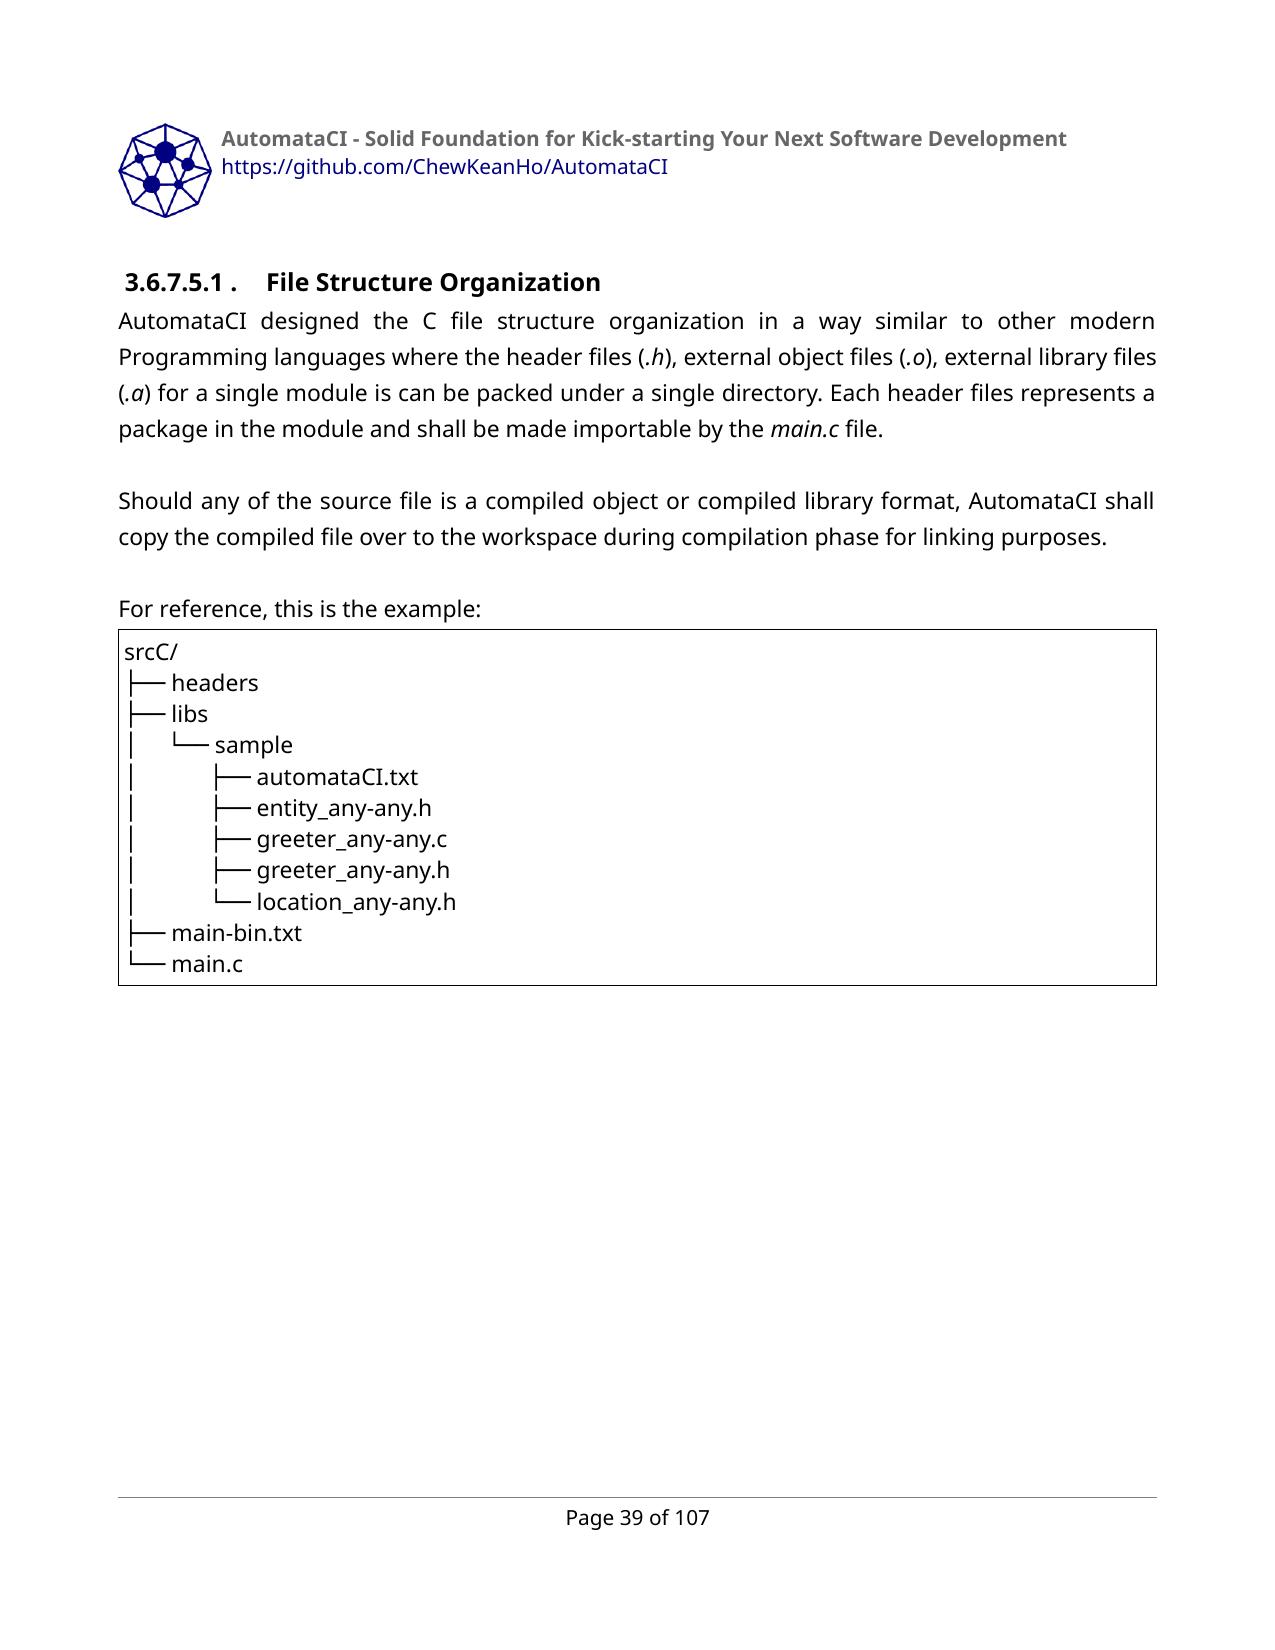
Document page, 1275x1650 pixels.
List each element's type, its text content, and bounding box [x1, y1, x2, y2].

picture [118, 123, 212, 218]
text AutomataCI designed the C file structure organization in a way similar to other modern Programming languages where the header files (.h), external object files (.o), external library files (.a) for a single module is can be packed under a single directory. Each header files represents a package in the module and shall be made importable by the main.c file. [118, 305, 1157, 444]
table_header srcC/ ├── headers ├── libs │ └── sample │ ├── automataCI.txt │ ├── entity_any-any.h │ ├── greeter_any-any.c │ ├── greeter_any-any.h │ └── location_any-any.h ├── main-bin.txt └── main.c [119, 630, 1156, 985]
text Should any of the source file is a compiled object or compiled library format, AutomataCI shall copy the compiled file over to the workspace during compilation phase for linking purposes. [118, 485, 1157, 552]
text For reference, this is the example: [118, 593, 1157, 624]
subtitle File Structure Organization [118, 265, 1157, 299]
